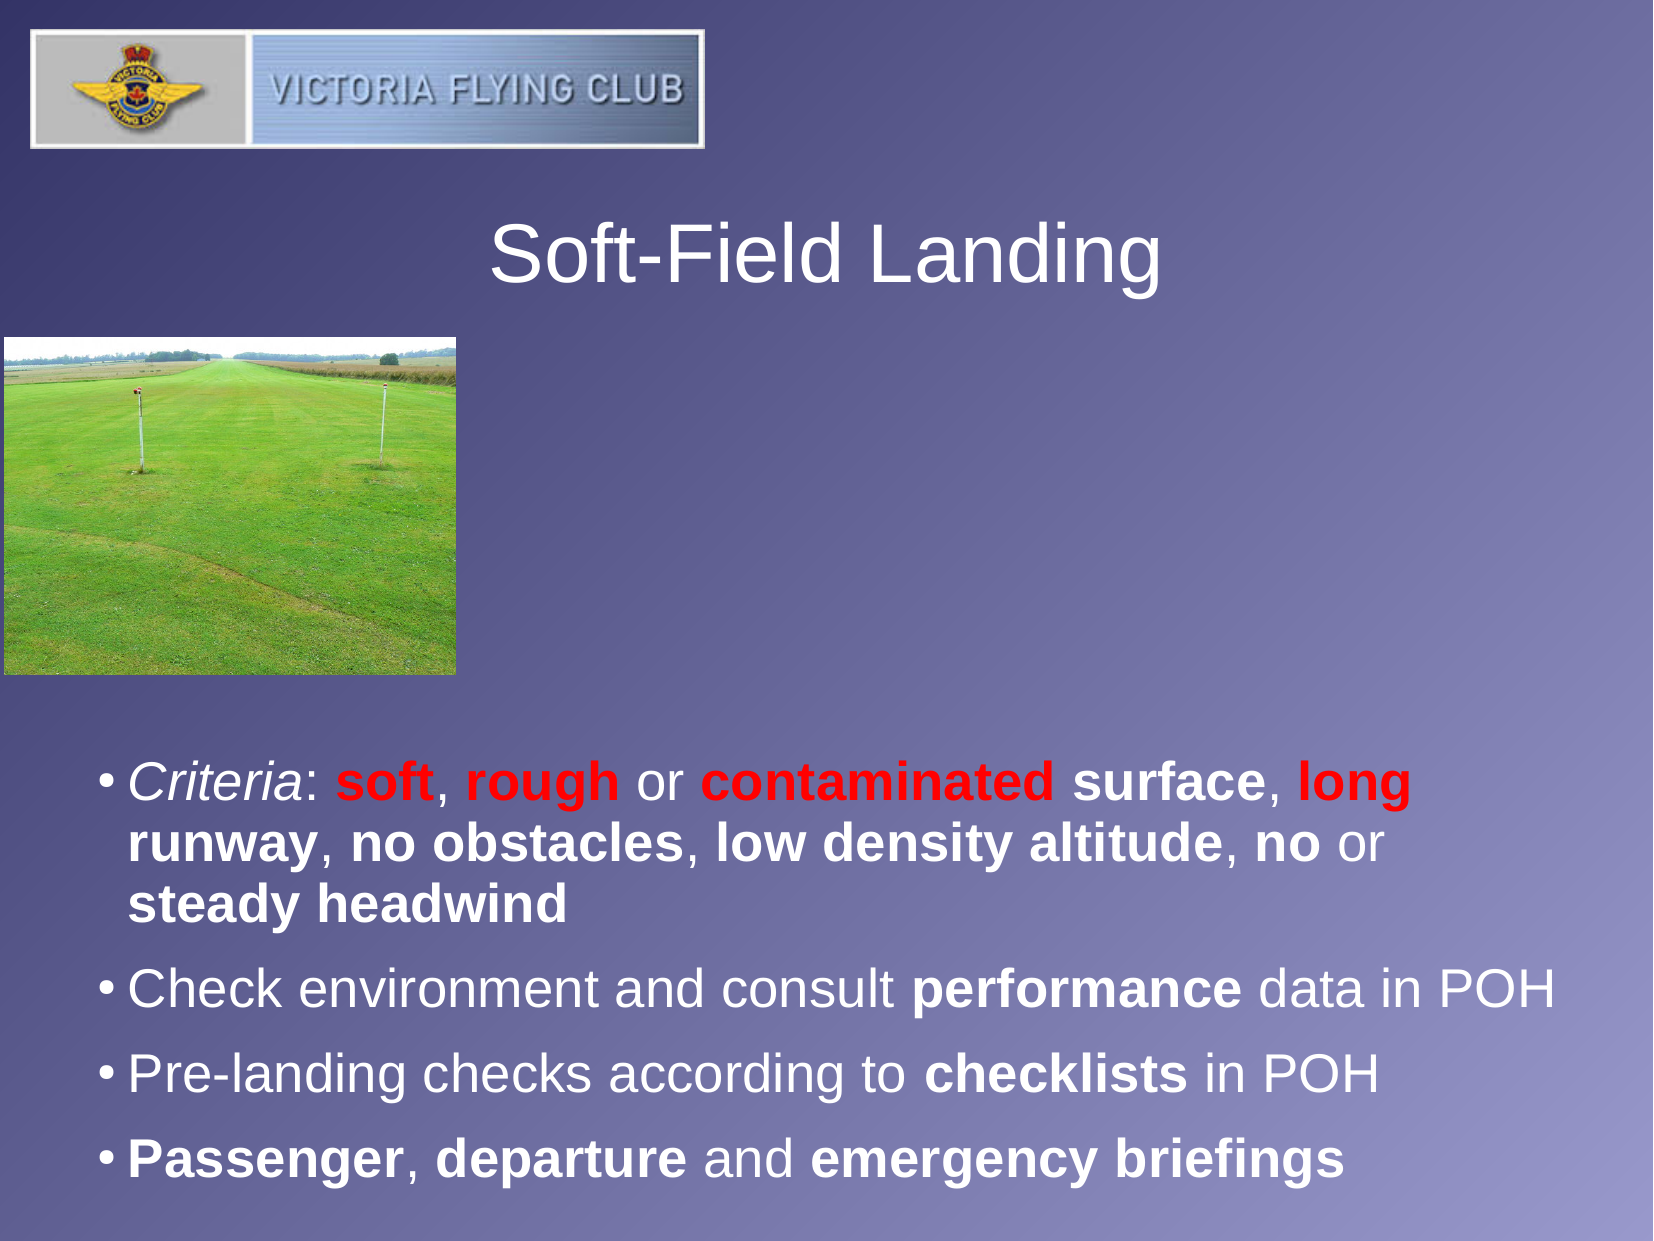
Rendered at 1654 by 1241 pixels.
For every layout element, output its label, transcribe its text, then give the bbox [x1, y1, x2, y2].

title Soft-Field Landing [82, 150, 1571, 358]
picture [4, 337, 456, 676]
picture [30, 29, 705, 149]
list Criteria: soft, rough or contaminated surface, long runway, no obstacles, low density altitude, no or steady headwind Check environment and consult performance data in POH Pre-landing checks according to checklists in POH Passenger, departure and emergency briefings [82, 750, 1571, 1201]
